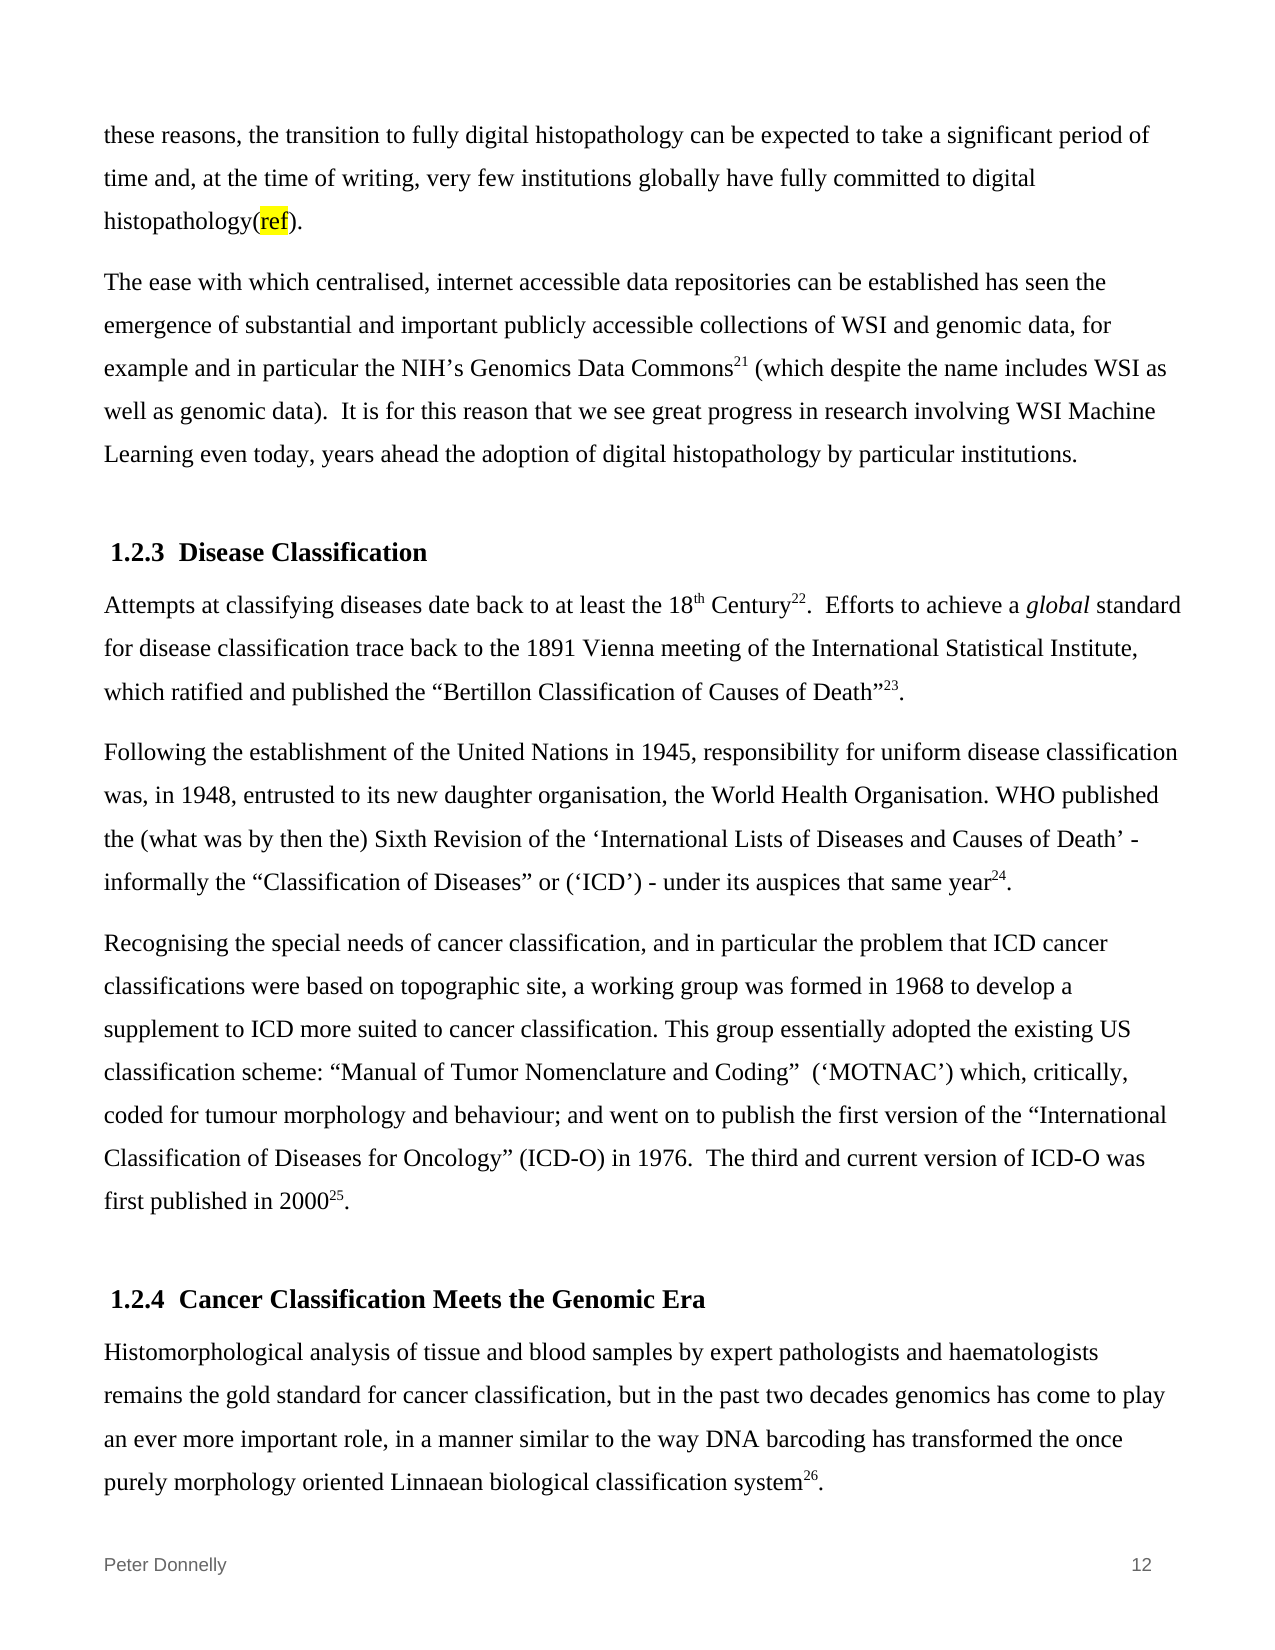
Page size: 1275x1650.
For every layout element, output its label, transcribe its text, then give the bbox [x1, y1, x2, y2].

subtitle Disease Classification [103, 536, 1181, 567]
text Recognising the special needs of cancer classification, and in particular the problem that ICD cancer classifications were based on topographic site, a working group was formed in 1968 to develop a supplement to ICD more suited to cancer classification. This group essentially adopted the existing US classification scheme: “Manual of Tumor Nomenclature and Coding” (‘MOTNAC’) which, critically, coded for tumour morphology and behaviour; and went on to publish the first version of the “International Classification of Diseases for Oncology” (ICD-O) in 1976. The third and current version of ICD-O was first published in 2000. [103, 928, 1181, 1215]
text The ease with which centralised, internet accessible data repositories can be established has seen the emergence of substantial and important publicly accessible collections of WSI and genomic data, for example and in particular the NIH’s Genomics Data Commons (which despite the name includes WSI as well as genomic data). It is for this reason that we see great progress in research involving WSI Machine Learning even today, years ahead the adoption of digital histopathology by particular institutions. [103, 267, 1181, 468]
text these reasons, the transition to fully digital histopathology can be expected to take a significant period of time and, at the time of writing, very few institutions globally have fully committed to digital histopathology(ref). [103, 120, 1181, 235]
text Following the establishment of the United Nations in 1945, responsibility for uniform disease classification was, in 1948, entrusted to its new daughter organisation, the World Health Organisation. WHO published the (what was by then the) Sixth Revision of the ‘International Lists of Diseases and Causes of Death’ - informally the “Classification of Diseases” or (‘ICD’) - under its auspices that same year. [103, 737, 1181, 896]
subtitle Cancer Classification Meets the Genomic Era [103, 1283, 1181, 1314]
text Attempts at classifying diseases date back to at least the 18th Century. Efforts to achieve a global standard for disease classification trace back to the 1891 Vienna meeting of the International Statistical Institute, which ratified and published the “Bertillon Classification of Causes of Death”. [103, 590, 1181, 705]
text Histomorphological analysis of tissue and blood samples by expert pathologists and haematologists remains the gold standard for cancer classification, but in the past two decades genomics has come to play an ever more important role, in a manner similar to the way DNA barcoding has transformed the once purely morphology oriented Linnaean biological classification system. [103, 1337, 1181, 1496]
